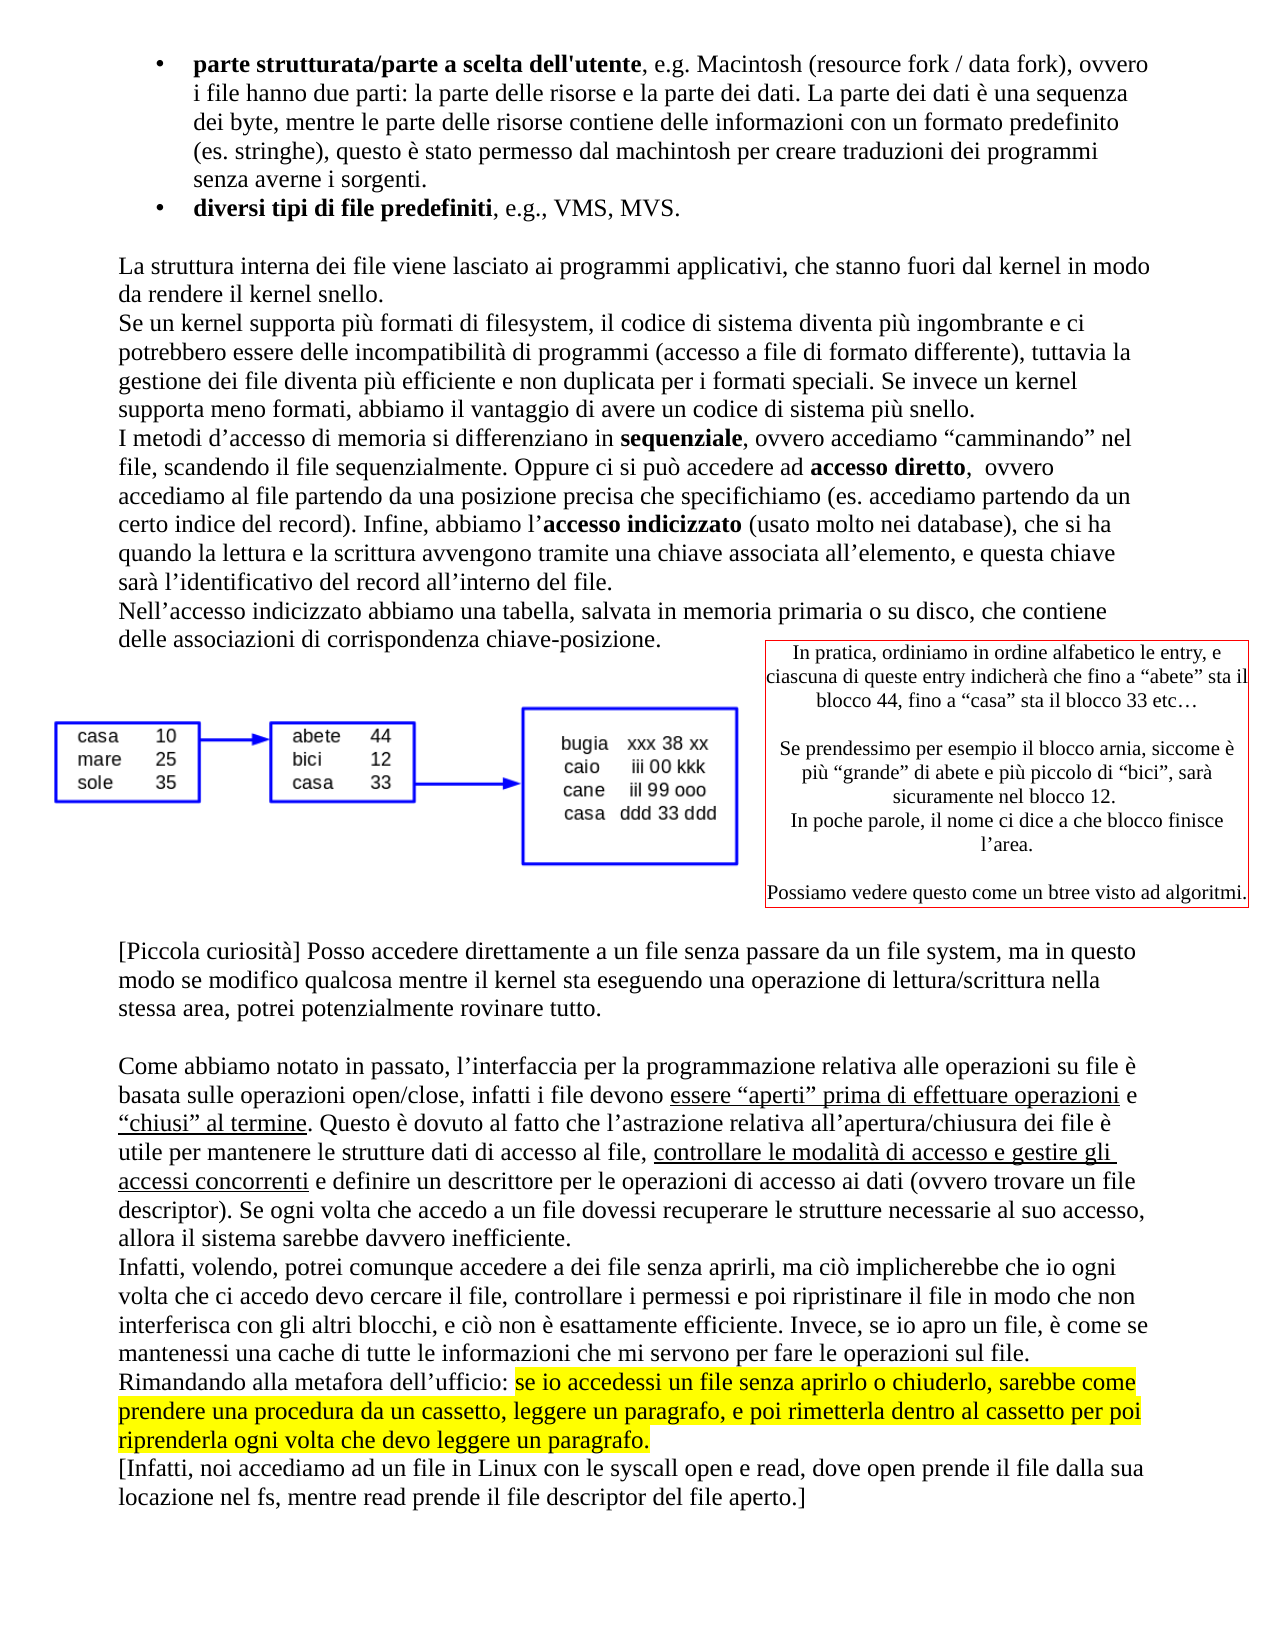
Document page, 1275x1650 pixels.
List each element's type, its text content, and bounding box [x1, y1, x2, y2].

text [Piccola curiosità] Posso accedere direttamente a un file senza passare da un file system, ma in questo modo se modifico qualcosa mentre il kernel sta eseguendo una operazione di lettura/scrittura nella stessa area, potrei potenzialmente rovinare tutto. [118, 936, 1157, 1022]
text [Infatti, noi accediamo ad un file in Linux con le syscall open e read, dove open prende il file dalla sua locazione nel fs, mentre read prende il file descriptor del file aperto.] [118, 1453, 1157, 1511]
text Come abbiamo notato in passato, l’interfaccia per la programmazione relativa alle operazioni su file è basata sulle operazioni open/close, infatti i file devono essere “aperti” prima di effettuare operazioni e “chiusi” al termine. Questo è dovuto al fatto che l’astrazione relativa all’apertura/chiusura dei file è utile per mantenere le strutture dati di accesso al file, controllare le modalità di accesso e gestire gli accessi concorrenti e definire un descrittore per le operazioni di accesso ai dati (ovvero trovare un file descriptor). Se ogni volta che accedo a un file dovessi recuperare le strutture necessarie al suo accesso, allora il sistema sarebbe davvero inefficiente. [118, 1051, 1157, 1252]
text Nell’accesso indicizzato abbiamo una tabella, salvata in memoria primaria o su disco, che contiene delle associazioni di corrispondenza chiave-posizione. [118, 596, 1157, 653]
text Rimandando alla metafora dell’ufficio: se io accedessi un file senza aprirlo o chiuderlo, sarebbe come prendere una procedura da un cassetto, leggere un paragrafo, e poi rimetterla dentro al cassetto per poi riprenderla ogni volta che devo leggere un paragrafo. [118, 1367, 1157, 1453]
text Infatti, volendo, potrei comunque accedere a dei file senza aprirli, ma ciò implicherebbe che io ogni volta che ci accedo devo cercare il file, controllare i permessi e poi ripristinare il file in modo che non interferisca con gli altri blocchi, e ciò non è esattamente efficiente. Invece, se io apro un file, è come se mantenessi una cache di tutte le informazioni che mi servono per fare le operazioni sul file. [118, 1252, 1157, 1367]
list diversi tipi di file predefiniti, e.g., VMS, MVS. [156, 193, 1157, 222]
picture [47, 698, 758, 879]
list parte strutturata/parte a scelta dell'utente, e.g. Macintosh (resource fork / data fork), ovvero i file hanno due parti: la parte delle risorse e la parte dei dati. La parte dei dati è una sequenza dei byte, mentre le parte delle risorse contiene delle informazioni con un formato predefinito (es. stringhe), questo è stato permesso dal machintosh per creare traduzioni dei programmi senza averne i sorgenti. [156, 49, 1157, 193]
text Se un kernel supporta più formati di filesystem, il codice di sistema diventa più ingombrante e ci potrebbero essere delle incompatibilità di programmi (accesso a file di formato differente), tuttavia la gestione dei file diventa più efficiente e non duplicata per i formati speciali. Se invece un kernel supporta meno formati, abbiamo il vantaggio di avere un codice di sistema più snello. [118, 308, 1157, 423]
text La struttura interna dei file viene lasciato ai programmi applicativi, che stanno fuori dal kernel in modo da rendere il kernel snello. [118, 251, 1157, 308]
text I metodi d’accesso di memoria si differenziano in sequenziale, ovvero accediamo “camminando” nel file, scandendo il file sequenzialmente. Oppure ci si può accedere ad accesso diretto, ovvero accediamo al file partendo da una posizione precisa che specifichiamo (es. accediamo partendo da un certo indice del record). Infine, abbiamo l’accesso indicizzato (usato molto nei database), che si ha quando la lettura e la scrittura avvengono tramite una chiave associata all’elemento, e questa chiave sarà l’identificativo del record all’interno del file. [118, 423, 1157, 596]
